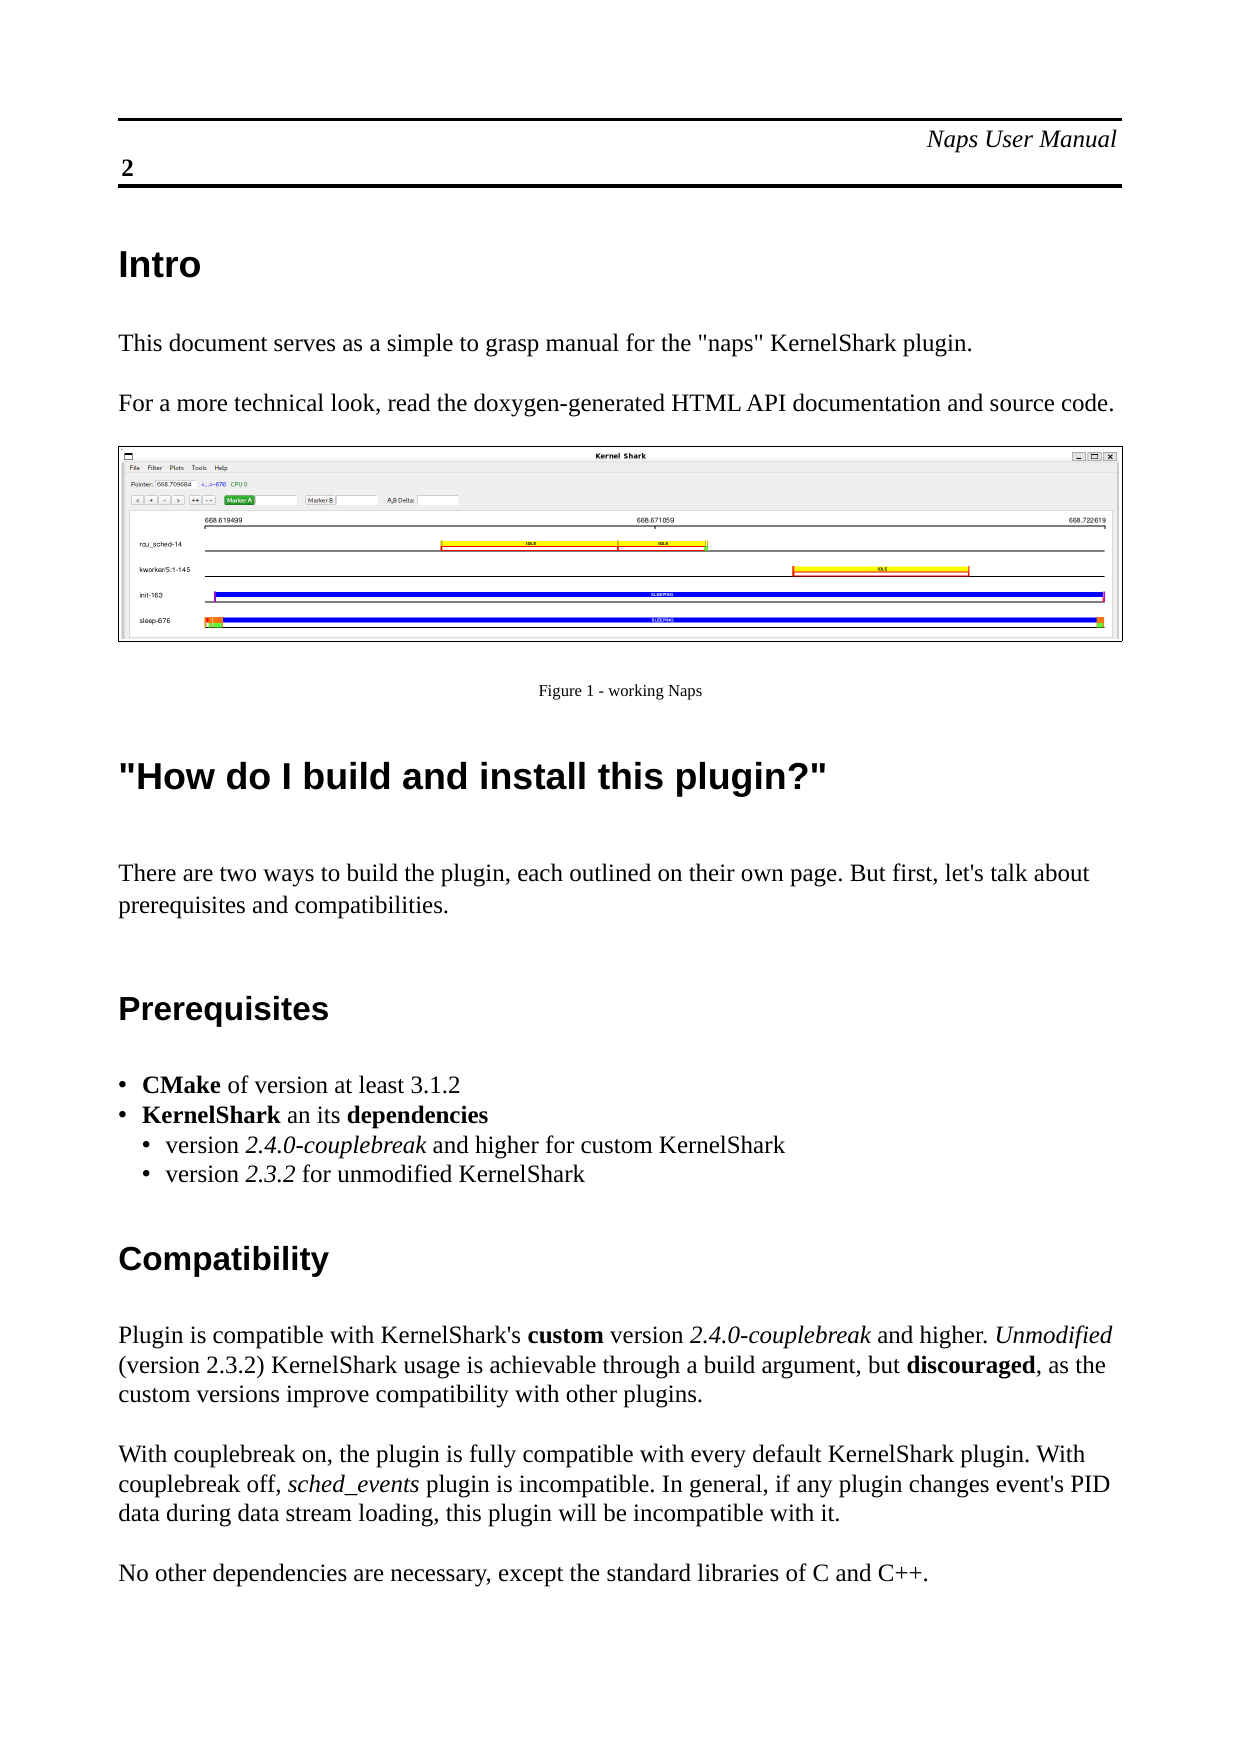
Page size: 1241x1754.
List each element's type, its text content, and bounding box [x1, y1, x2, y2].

list version 2.4.0-couplebreak and higher for custom KernelShark [142, 1129, 1122, 1158]
subtitle Compatibility [118, 1239, 1122, 1277]
picture [121, 449, 1119, 639]
text This document serves as a simple to grasp manual for the "naps" KernelShark plugin. [118, 327, 1122, 357]
text No other dependencies are necessary, except the standard libraries of C and C++. [118, 1557, 1122, 1586]
text For a more technical look, read the doxygen-generated HTML API documentation and source code. [118, 387, 1122, 417]
text There are two ways to build the plugin, each outlined on their own page. But first, let's talk about prerequisites and compatibilities. [118, 858, 1122, 919]
subtitle Prerequisites [118, 989, 1122, 1027]
text With couplebreak on, the plugin is fully compatible with every default KernelShark plugin. With couplebreak off, sched_events plugin is incompatible. In general, if any plugin changes event's PID data during data stream loading, this plugin will be incompatible with it. [118, 1438, 1122, 1527]
list CMake of version at least 3.1.2 [118, 1069, 1122, 1099]
list version 2.3.2 for unmodified KernelShark [142, 1158, 1122, 1188]
text Plugin is compatible with KernelShark's custom version 2.4.0-couplebreak and higher. Unmodified (version 2.3.2) KernelShark usage is achievable through a build argument, but discouraged, as the custom versions improve compatibility with other plugins. [118, 1319, 1122, 1408]
list KernelShark an its dependencies [118, 1099, 1122, 1129]
text Figure 1 - working Naps [118, 670, 1122, 700]
subtitle Intro [118, 242, 1122, 285]
subtitle "How do I build and install this plugin?" [118, 754, 1122, 797]
